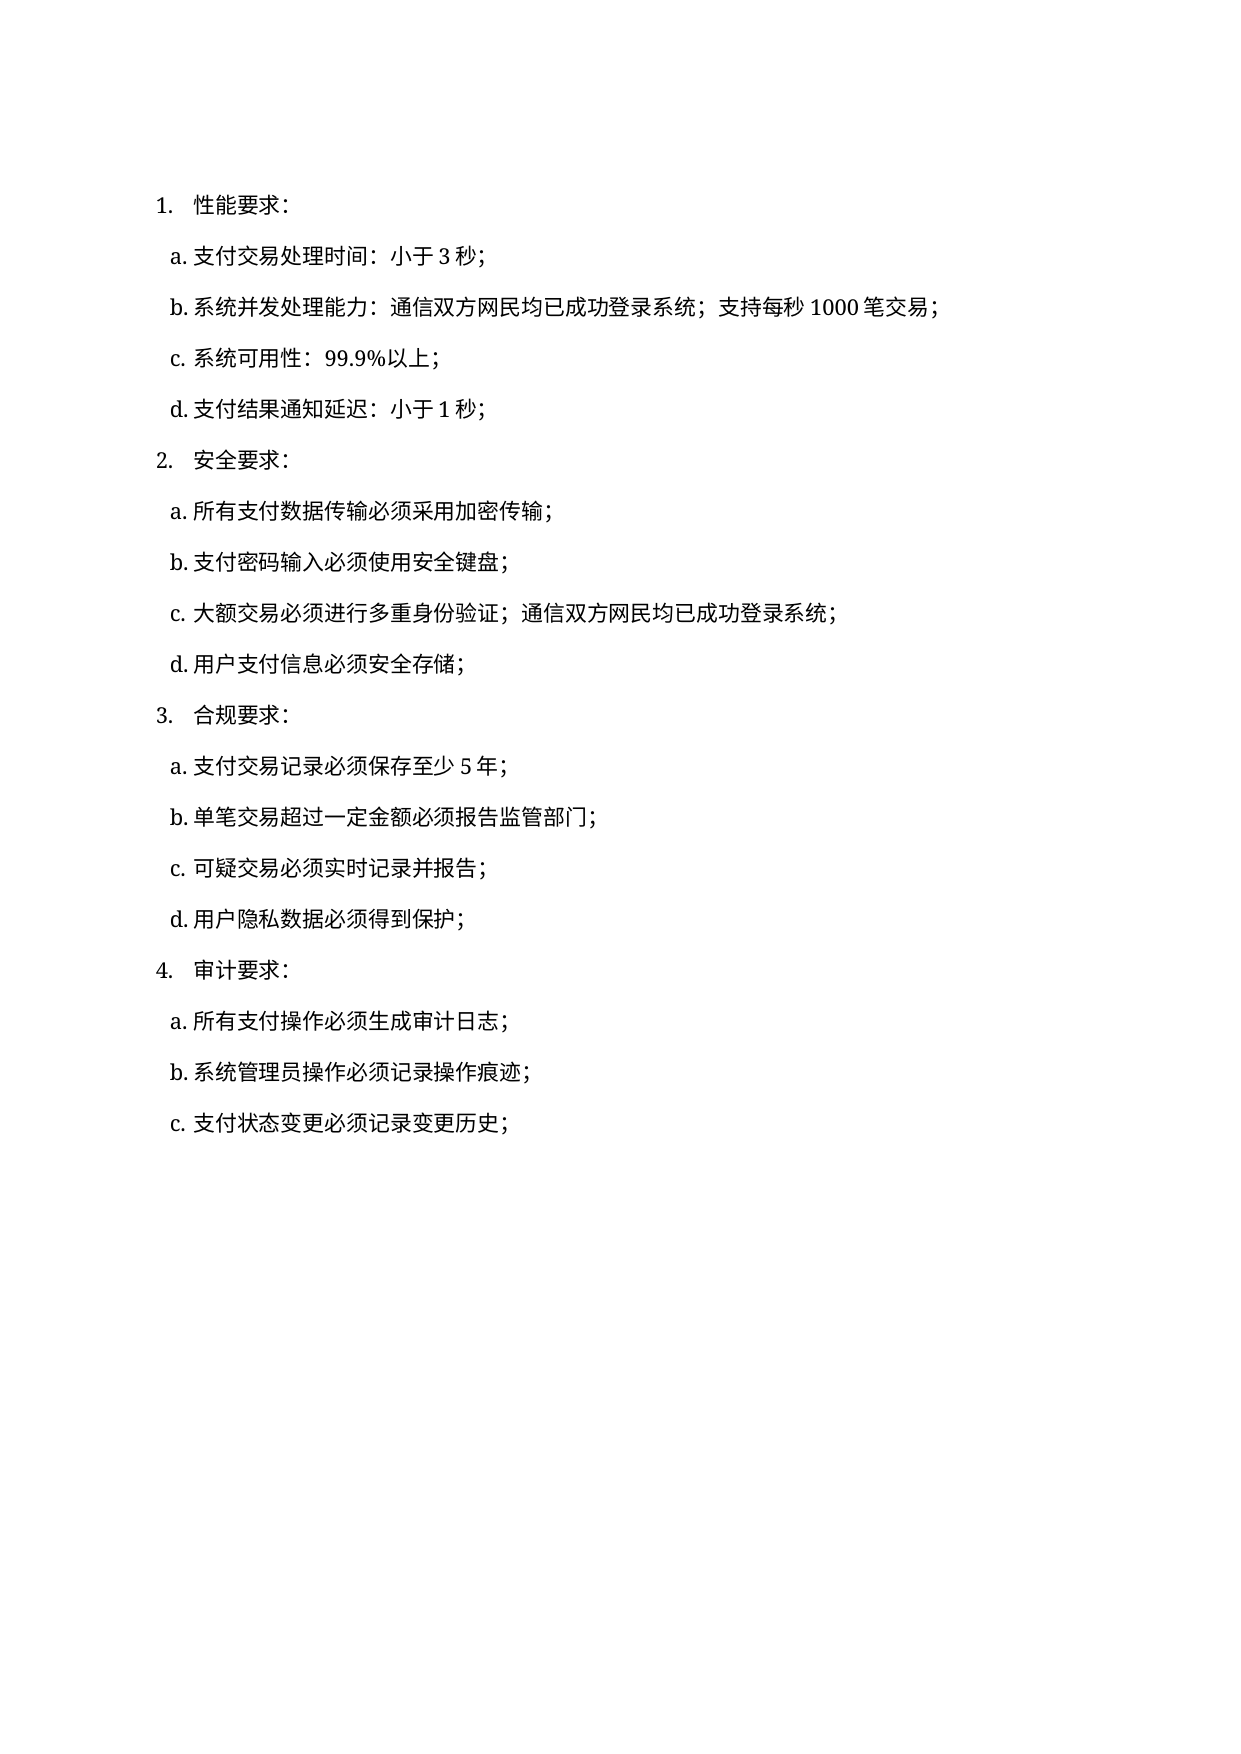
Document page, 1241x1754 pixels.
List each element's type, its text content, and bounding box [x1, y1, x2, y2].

list 安全要求： [156, 443, 1122, 474]
list 所有支付数据传输必须采用加密传输； [169, 494, 1122, 526]
list 支付密码输入必须使用安全键盘； [169, 545, 1122, 577]
list 用户支付信息必须安全存储； [169, 647, 1122, 679]
list 支付交易处理时间：小于3秒； [169, 239, 1122, 270]
list 支付交易记录必须保存至少5年； [169, 749, 1122, 781]
list 可疑交易必须实时记录并报告； [169, 851, 1122, 883]
list 审计要求： [156, 953, 1122, 985]
list 性能要求： [156, 188, 1122, 219]
list 单笔交易超过一定金额必须报告监管部门； [169, 800, 1122, 832]
list 系统并发处理能力：通信双方网民均已成功登录系统；支持每秒1000笔交易； [169, 290, 1122, 321]
list 大额交易必须进行多重身份验证；通信双方网民均已成功登录系统； [169, 596, 1122, 628]
list 系统管理员操作必须记录操作痕迹； [169, 1055, 1122, 1087]
list 支付结果通知延迟：小于1秒； [169, 392, 1122, 423]
list 系统可用性：99.9%以上； [169, 341, 1122, 372]
list 用户隐私数据必须得到保护； [169, 902, 1122, 934]
list 支付状态变更必须记录变更历史； [169, 1106, 1122, 1138]
list 所有支付操作必须生成审计日志； [169, 1004, 1122, 1036]
list 合规要求： [156, 698, 1122, 730]
